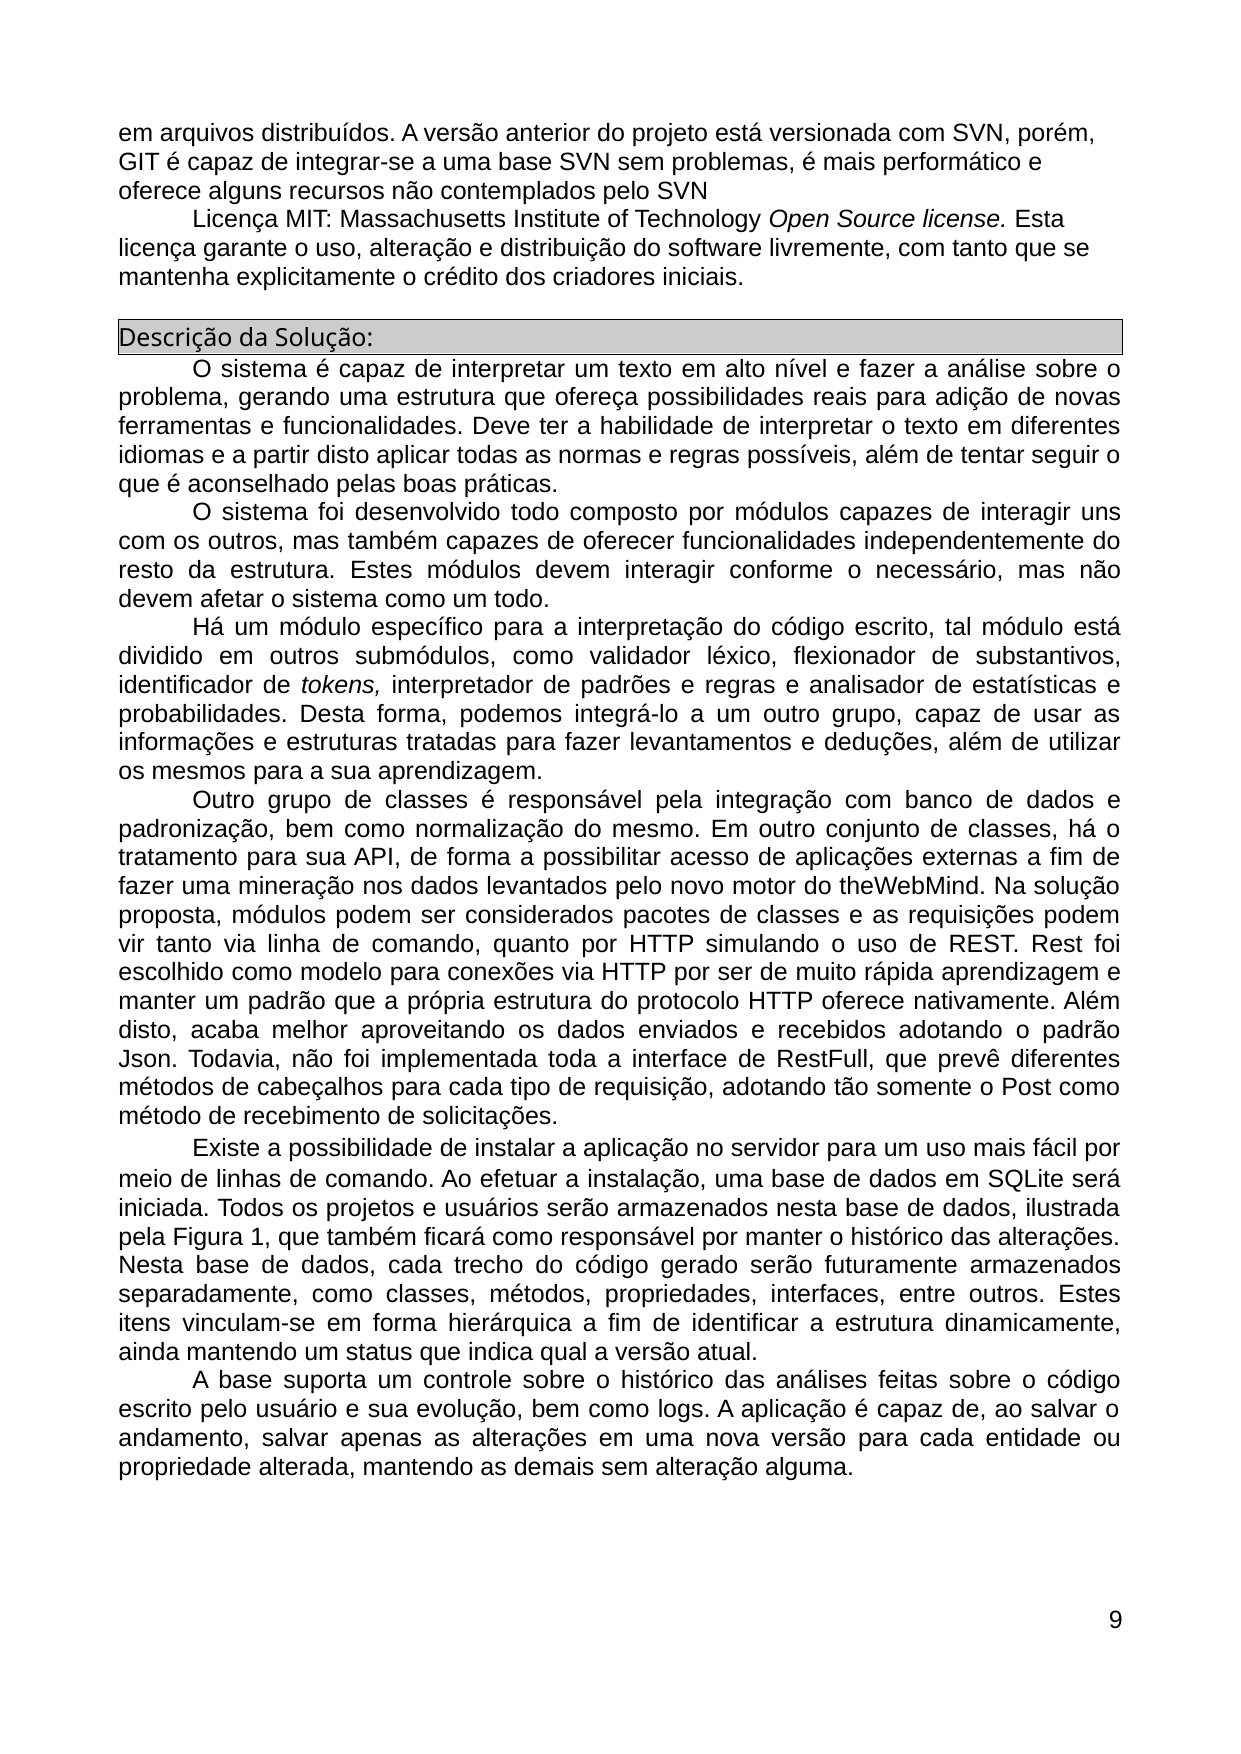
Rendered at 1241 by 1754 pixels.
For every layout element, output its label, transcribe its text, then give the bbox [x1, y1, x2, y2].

text Outro grupo de classes é responsável pela integração com banco de dados e padronização, bem como normalização do mesmo. Em outro conjunto de classes, há o tratamento para sua API, de forma a possibilitar acesso de aplicações externas a fim de fazer uma mineração nos dados levantados pelo novo motor do theWebMind. Na solução proposta, módulos podem ser considerados pacotes de classes e as requisições podem vir tanto via linha de comando, quanto por HTTP simulando o uso de REST. Rest foi escolhido como modelo para conexões via HTTP por ser de muito rápida aprendizagem e manter um padrão que a própria estrutura do protocolo HTTP oferece nativamente. Além disto, acaba melhor aproveitando os dados enviados e recebidos adotando o padrão Json. Todavia, não foi implementada toda a interface de RestFull, que prevê diferentes métodos de cabeçalhos para cada tipo de requisição, adotando tão somente o Post como método de recebimento de solicitações. [118, 785, 1122, 1130]
text em arquivos distribuídos. A versão anterior do projeto está versionada com SVN, porém, GIT é capaz de integrar-se a uma base SVN sem problemas, é mais performático e oferece alguns recursos não contemplados pelo SVN [118, 118, 1122, 204]
text Existe a possibilidade de instalar a aplicação no servidor para um uso mais fácil por meio de linhas de comando. Ao efetuar a instalação, uma base de dados em SQLite será iniciada. Todos os projetos e usuários serão armazenados nesta base de dados, ilustrada pela Figura 1, que também ficará como responsável por manter o histórico das alterações. Nesta base de dados, cada trecho do código gerado serão futuramente armazenados separadamente, como classes, métodos, propriedades, interfaces, entre outros. Estes itens vinculam-se em forma hierárquica a fim de identificar a estrutura dinamicamente, ainda mantendo um status que indica qual a versão atual. [118, 1130, 1122, 1365]
text Há um módulo específico para a interpretação do código escrito, tal módulo está dividido em outros submódulos, como validador léxico, flexionador de substantivos, identificador de tokens, interpretador de padrões e regras e analisador de estatísticas e probabilidades. Desta forma, podemos integrá-lo a um outro grupo, capaz de usar as informações e estruturas tratadas para fazer levantamentos e deduções, além de utilizar os mesmos para a sua aprendizagem. [118, 612, 1122, 785]
text Licença MIT: Massachusetts Institute of Technology Open Source license. Esta licença garante o uso, alteração e distribuição do software livremente, com tanto que se mantenha explicitamente o crédito dos criadores iniciais. [118, 204, 1122, 291]
text O sistema foi desenvolvido todo composto por módulos capazes de interagir uns com os outros, mas também capazes de oferecer funcionalidades independentemente do resto da estrutura. Estes módulos devem interagir conforme o necessário, mas não devem afetar o sistema como um todo. [118, 497, 1122, 612]
text A base suporta um controle sobre o histórico das análises feitas sobre o código escrito pelo usuário e sua evolução, bem como logs. A aplicação é capaz de, ao salvar o andamento, salvar apenas as alterações em uma nova versão para cada entidade ou propriedade alterada, mantendo as demais sem alteração alguma. [118, 1365, 1122, 1480]
text O sistema é capaz de interpretar um texto em alto nível e fazer a análise sobre o problema, gerando uma estrutura que ofereça possibilidades reais para adição de novas ferramentas e funcionalidades. Deve ter a habilidade de interpretar o texto em diferentes idiomas e a partir disto aplicar todas as normas e regras possíveis, além de tentar seguir o que é aconselhado pelas boas práticas. [118, 355, 1122, 497]
